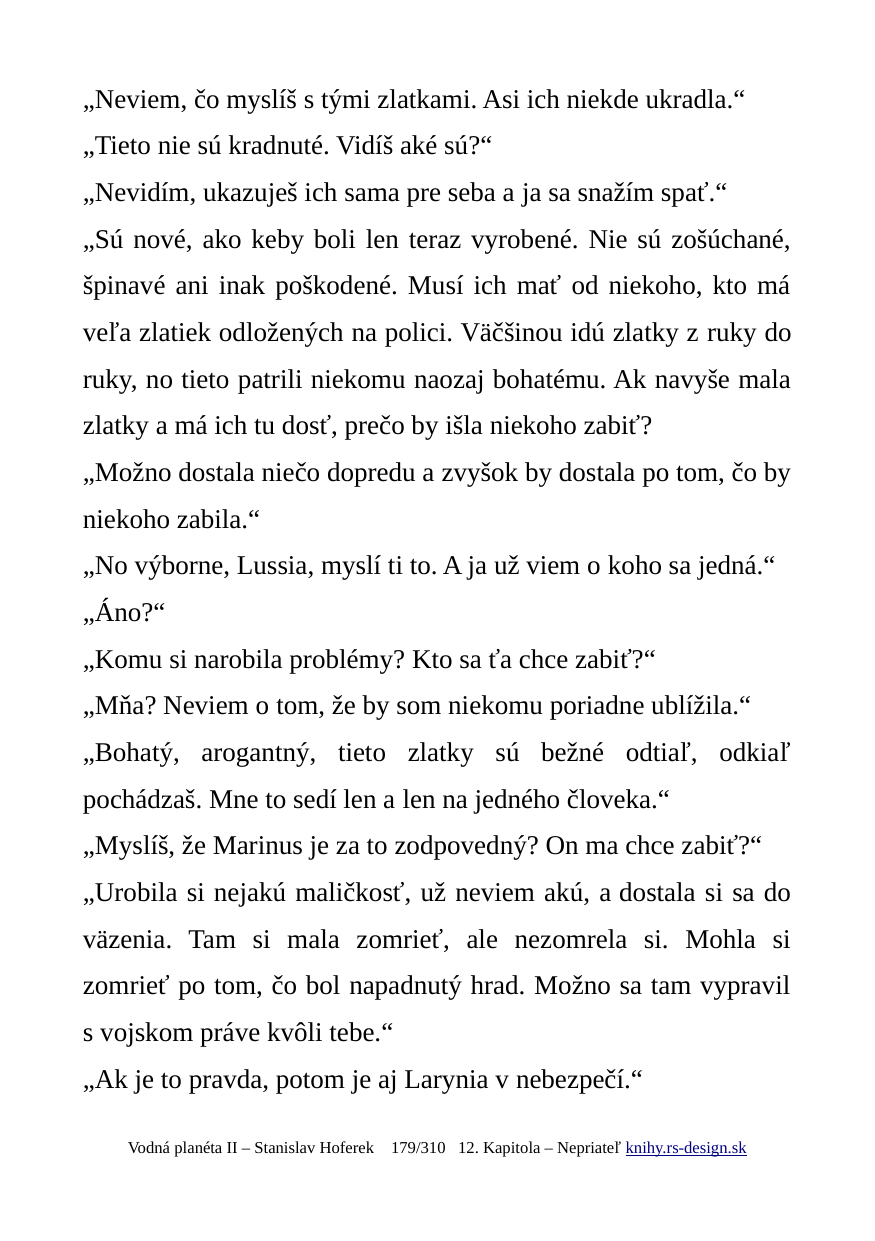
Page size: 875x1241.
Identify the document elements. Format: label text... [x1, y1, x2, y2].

text „Sú nové, ako keby boli len teraz vyrobené. Nie sú zošúchané, špinavé ani inak poškodené. Musí ich mať od niekoho, kto má veľa zlatiek odložených na polici. Väčšinou idú zlatky z ruky do ruky, no tieto patrili niekomu naozaj bohatému. Ak navyše mala zlatky a má ich tu dosť, prečo by išla niekoho zabiť? [83, 223, 791, 441]
text „Tieto nie sú kradnuté. Vidíš aké sú?“ [83, 129, 791, 161]
text „Urobila si nejakú maličkosť, už neviem akú, a dostala si sa do väzenia. Tam si mala zomrieť, ale nezomrela si. Mohla si zomrieť po tom, čo bol napadnutý hrad. Možno sa tam vypravil s vojskom práve kvôli tebe.“ [83, 876, 791, 1047]
text „Myslíš, že Marinus je za to zodpovedný? On ma chce zabiť?“ [83, 829, 791, 861]
text „Ak je to pravda, potom je aj Larynia v nebezpečí.“ [83, 1063, 791, 1094]
text „Neviem, čo myslíš s tými zlatkami. Asi ich niekde ukradla.“ [83, 83, 791, 114]
text „Mňa? Neviem o tom, že by som niekomu poriadne ublížila.“ [83, 689, 791, 721]
text „Nevidím, ukazuješ ich sama pre seba a ja sa snažím spať.“ [83, 176, 791, 207]
text „Komu si narobila problémy? Kto sa ťa chce zabiť?“ [83, 643, 791, 674]
text „Áno?“ [83, 596, 791, 627]
text „No výborne, Lussia, myslí ti to. A ja už viem o koho sa jedná.“ [83, 549, 791, 581]
text „Možno dostala niečo dopredu a zvyšok by dostala po tom, čo by niekoho zabila.“ [83, 456, 791, 534]
text „Bohatý, arogantný, tieto zlatky sú bežné odtiaľ, odkiaľ pochádzaš. Mne to sedí len a len na jedného človeka.“ [83, 736, 791, 814]
